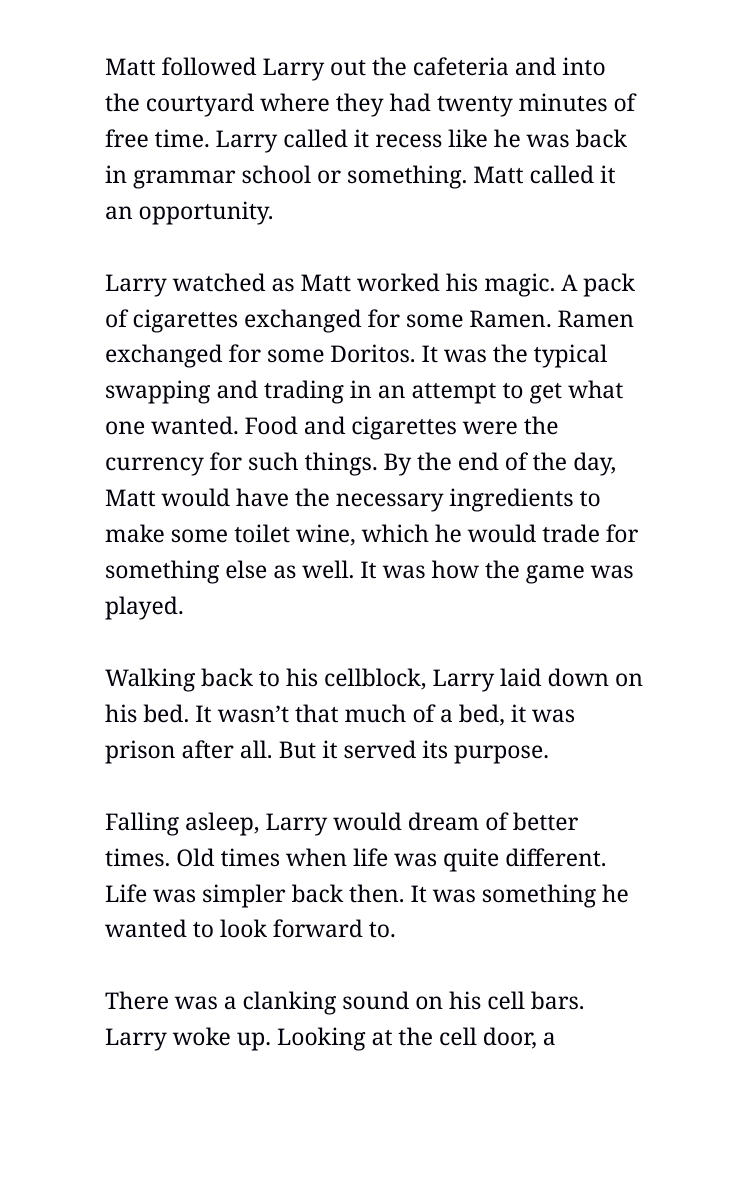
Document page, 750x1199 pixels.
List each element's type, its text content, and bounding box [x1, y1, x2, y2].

text Walking back to his cellblock, Larry laid down on his bed. It wasn’t that much of a bed, it was prison after all. But it served its purpose. [105, 662, 645, 765]
text Falling asleep, Larry would dream of better times. Old times when life was quite different. Life was simpler back then. It was something he wanted to look forward to. [105, 806, 645, 945]
text There was a clanking sound on his cell bars. Larry woke up. Looking at the cell door, a [105, 985, 645, 1052]
text Larry watched as Matt worked his magic. A pack of cigarettes exchanged for some Ramen. Ramen exchanged for some Doritos. It was the typical swapping and trading in an attempt to get what one wanted. Food and cigarettes were the currency for such things. By the end of the day, Matt would have the necessary ingredients to make some toilet wine, which he would trade for something else as well. It was how the game was played. [105, 267, 645, 621]
text Matt followed Larry out the cafeteria and into the courtyard where they had twenty minutes of free time. Larry called it recess like he was back in grammar school or something. Matt called it an opportunity. [105, 51, 645, 226]
